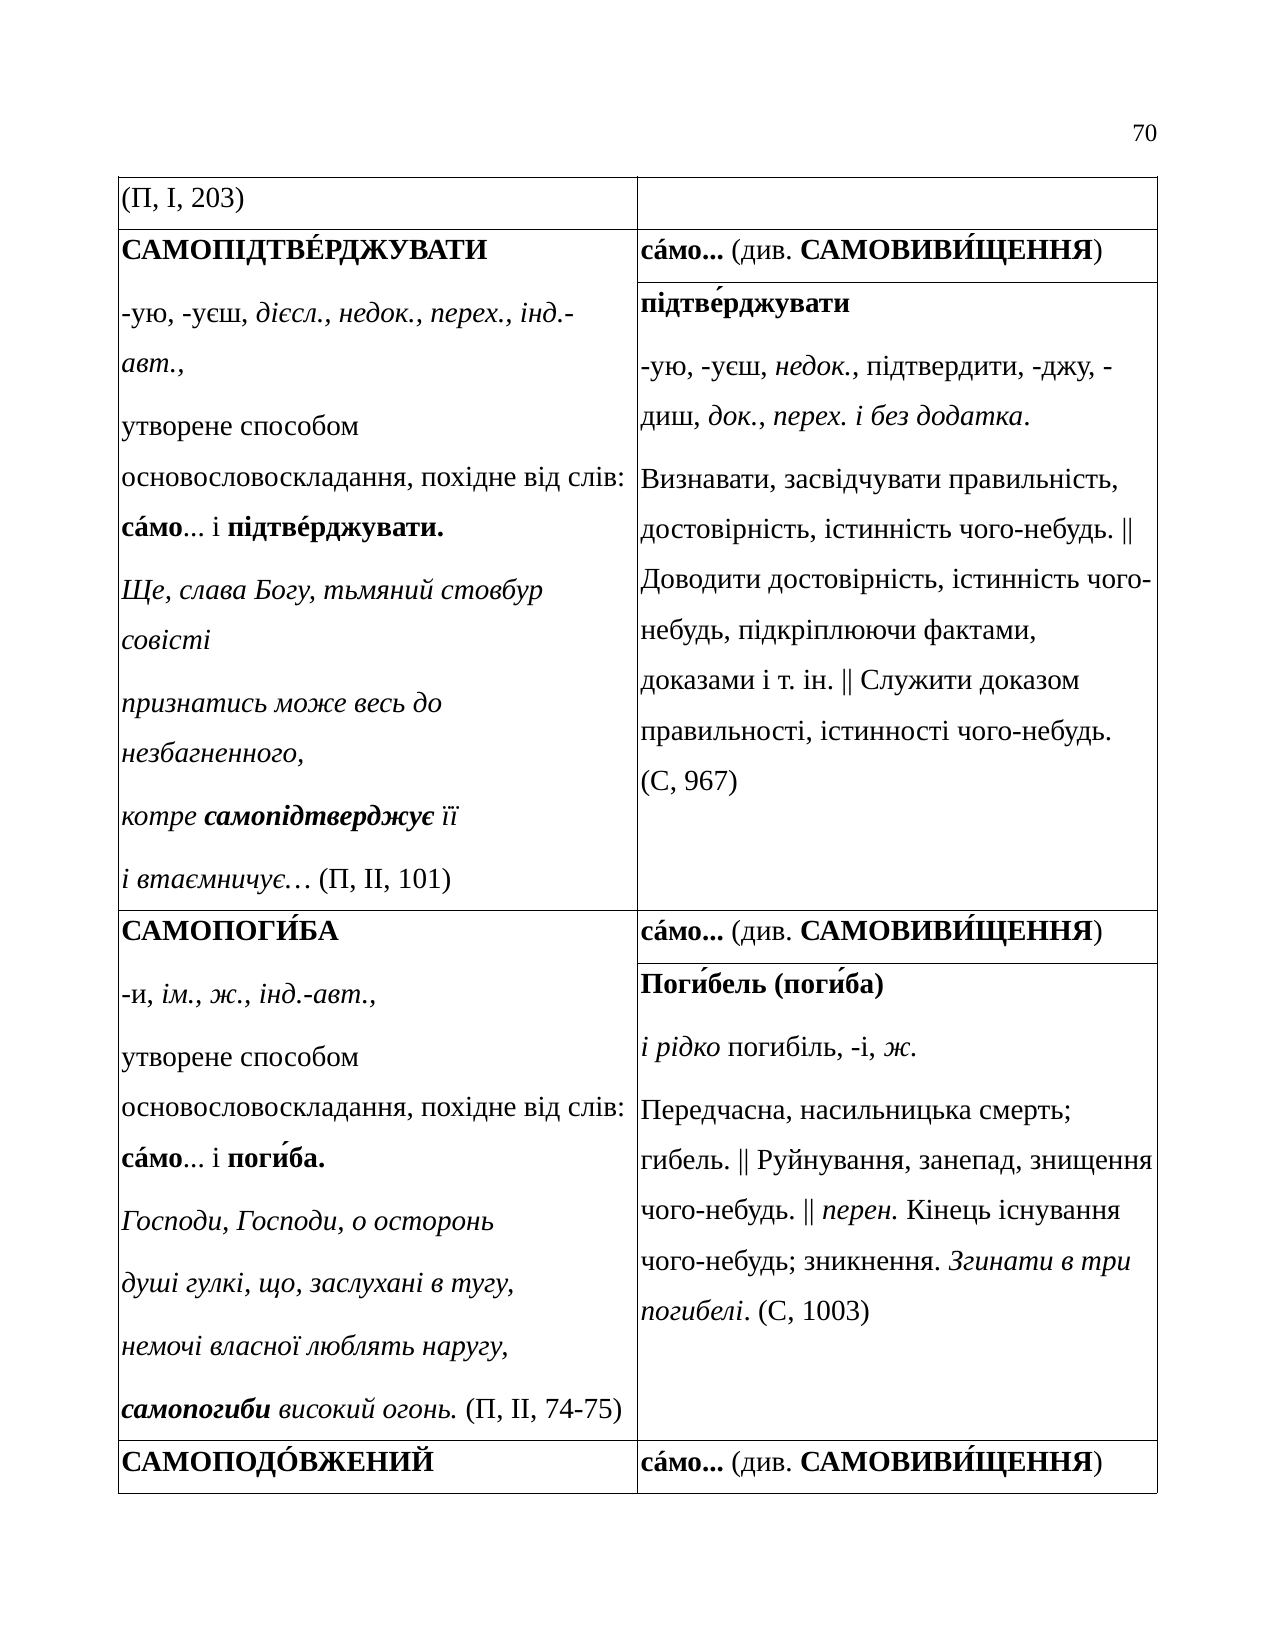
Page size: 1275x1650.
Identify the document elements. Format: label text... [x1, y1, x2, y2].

table_cell САМОПІДТВÉРДЖУВАТИ -ую, -уєш, дієсл., недок., перех., інд.-авт., утворене способом основословоскладання, похідне від слів: сáмо... і підтвéрджувати. Ще, слава Богу, тьмяний стовбур совісті признатись може весь до незбагненного, котре самопідтверджує її і втаємничує… (П, ІІ, 101) [119, 230, 637, 910]
table_cell САМОПОДÓВЖЕНИЙ [119, 1441, 637, 1493]
table_cell САМОПОГИ́БА -и, ім., ж., інд.-авт., утворене способом основословоскладання, похідне від слів: сáмо... і поги́ба. Господи, Господи, о осторонь душі гулкі, що, заслухані в тугу, немочі власної люблять наругу, самопогиби високий огонь. (П, ІІ, 74-75) [119, 911, 637, 1440]
table_cell (П, І, 203) [119, 178, 637, 229]
table_cell [638, 178, 1157, 229]
table_cell сáмо... (див. САМОВИВИ́ЩЕННЯ) [638, 230, 1157, 282]
table_cell сáмо... (див. САМОВИВИ́ЩЕННЯ) [638, 911, 1157, 963]
table_cell сáмо... (див. САМОВИВИ́ЩЕННЯ) [638, 1441, 1157, 1493]
table_cell Поги́бель (поги́ба) і рідко погибіль, -і, ж. Передчасна, насильницька смерть; гибель. || Руйнування, занепад, знищення чого-небудь. || перен. Кінець існування чого-небудь; зникнення. Згинати в три погибелі. (С, 1003) [638, 964, 1157, 1440]
table_cell підтве́рджувати -ую, -уєш, недок., підтвердити, -джу, -диш, док., перех. і без додатка. Визнавати, засвідчувати правильність, достовірність, істинність чого-небудь. || Доводити достовірність, істинність чого-небудь, підкріплюючи фактами, доказами і т. ін. || Служити доказом правильності, істинності чого-небудь. (С, 967) [638, 283, 1157, 910]
